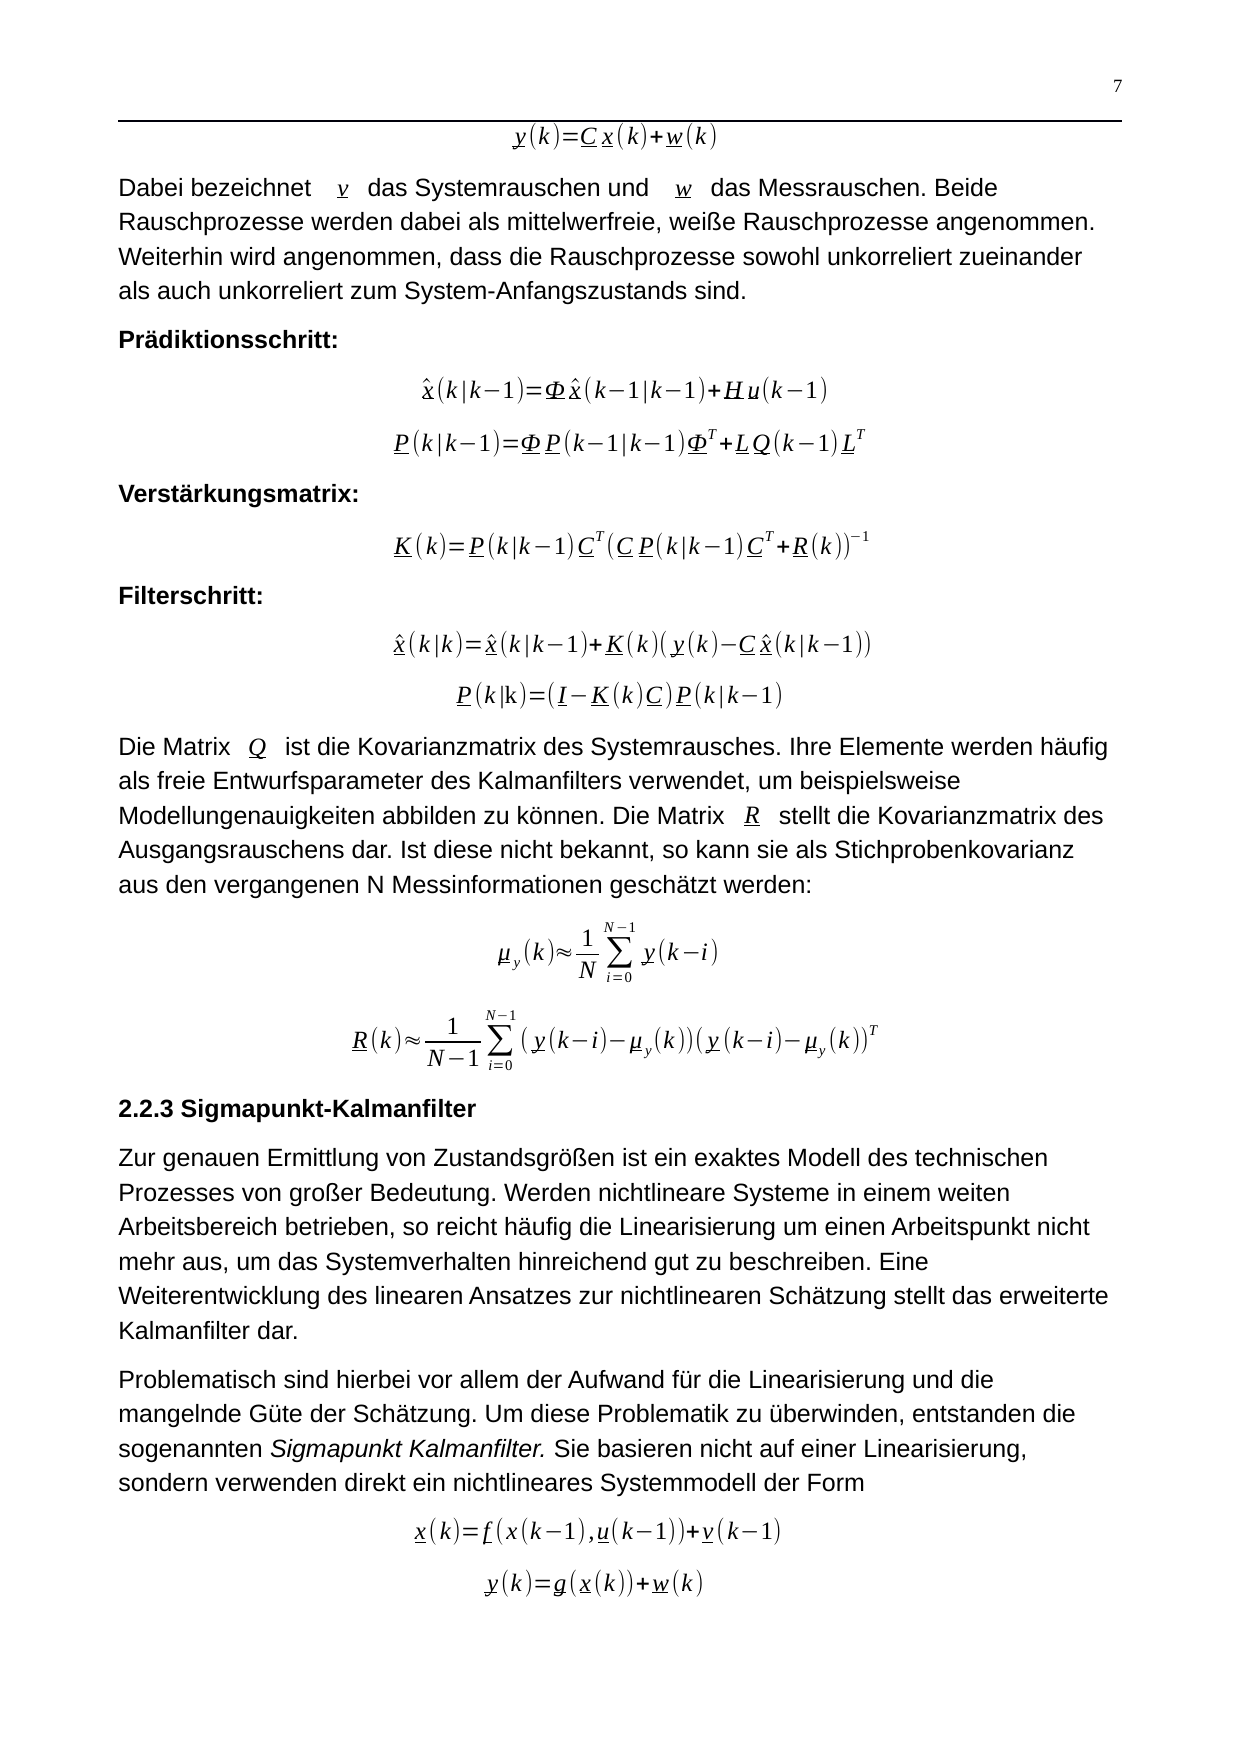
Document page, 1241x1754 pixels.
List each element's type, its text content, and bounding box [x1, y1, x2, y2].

text Zur genauen Ermittlung von Zustandsgrößen ist ein exaktes Modell des technischen Prozesses von großer Bedeutung. Werden nichtlineare Systeme in einem weiten Arbeitsbereich betrieben, so reicht häufig die Linearisierung um einen Arbeitspunkt nicht mehr aus, um das Systemverhalten hinreichend gut zu beschreiben. Eine Weiterentwicklung des linearen Ansatzes zur nichtlinearen Schätzung stellt das erweiterte Kalmanfilter dar. [118, 1143, 1122, 1344]
text Filterschritt: [118, 581, 1122, 610]
text Die Matrixist die Kovarianzmatrix des Systemrausches. Ihre Elemente werden häufig als freie Entwurfsparameter des Kalmanfilters verwendet, um beispielsweise Modellungenauigkeiten abbilden zu können. Die Matrixstellt die Kovarianzmatrix des Ausgangsrauschens dar. Ist diese nicht bekannt, so kann sie als Stichprobenkovarianz aus den vergangenen N Messinformationen geschätzt werden: [118, 732, 1122, 898]
text Verstärkungsmatrix: [118, 479, 1122, 507]
text Problematisch sind hierbei vor allem der Aufwand für die Linearisierung und die mangelnde Güte der Schätzung. Um diese Problematik zu überwinden, entstanden die sogenannten Sigmapunkt Kalmanfilter. Sie basieren nicht auf einer Linearisierung, sondern verwenden direkt ein nichtlineares Systemmodell der Form [118, 1365, 1122, 1497]
text Prädiktionsschritt: [118, 325, 1122, 354]
text 2.2.3 Sigmapunkt-Kalmanfilter [118, 1094, 1122, 1123]
text Dabei bezeichnet das Systemrauschen und das Messrauschen. Beide Rauschprozesse werden dabei als mittelwerfreie, weiße Rauschprozesse angenommen. Weiterhin wird angenommen, dass die Rauschprozesse sowohl unkorreliert zueinander als auch unkorreliert zum System-Anfangszustands sind. [118, 173, 1122, 305]
